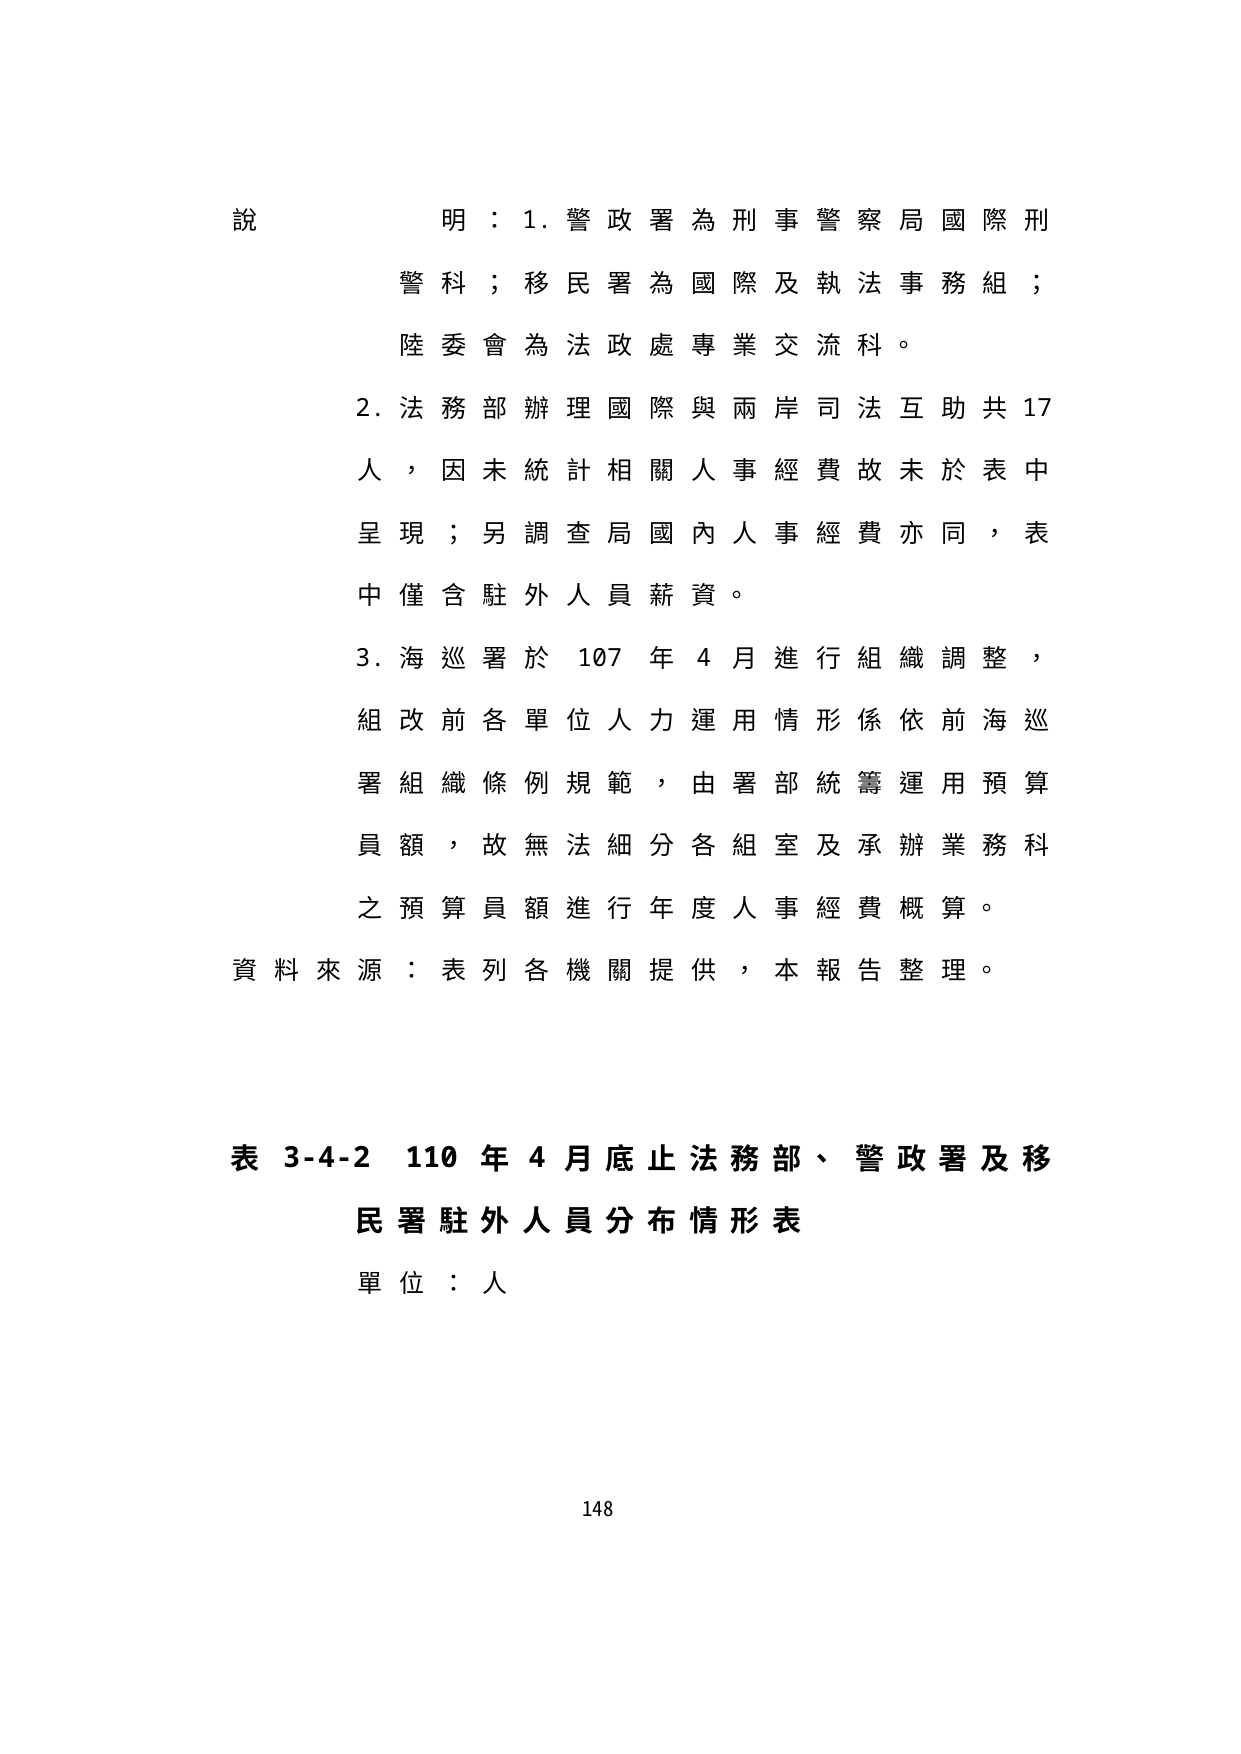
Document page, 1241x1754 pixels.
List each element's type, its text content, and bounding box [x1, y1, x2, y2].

text 說 明：1.警政署為刑事警察局國際刑警科；移民署為國際及執法事務組；陸委會為法政處專業交流科。 [197, 177, 1058, 365]
text 表3-4-2 110年4月底止法務部、警政署及移民署駐外人員分布情形表 單位：人 [197, 1115, 1063, 1302]
text 2.法務部辦理國際與兩岸司法互助共17人，因未統計相關人事經費故未於表中呈現；另調查局國內人事經費亦同，表中僅含駐外人員薪資。 [322, 365, 1068, 615]
text 3.海巡署於107年4月進行組織調整，組改前各單位人力運用情形係依前海巡署組織條例規範，由署部統籌運用預算員額，故無法細分各組室及承辦業務科之預算員額進行年度人事經費概算。 [322, 615, 1070, 927]
text 資料來源：表列各機關提供，本報告整理。 [197, 927, 1058, 990]
